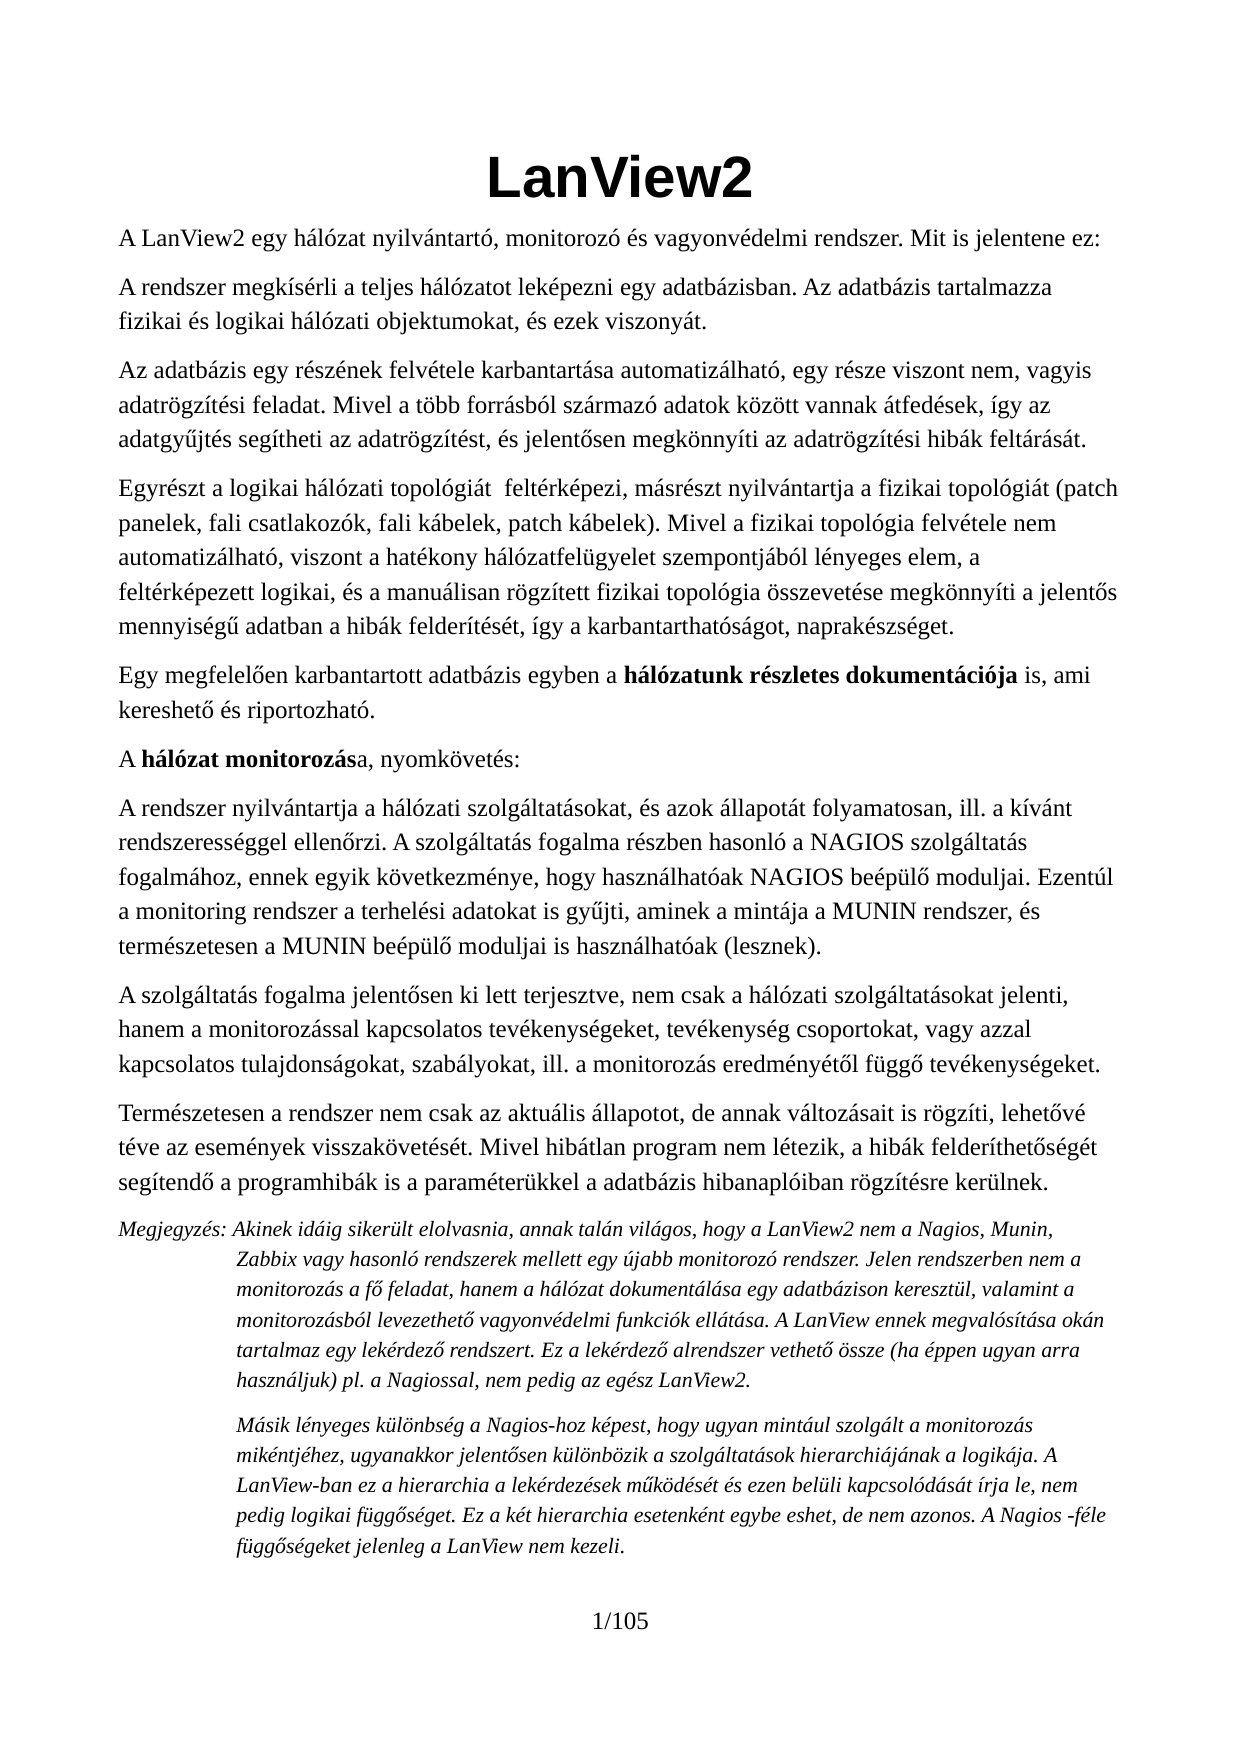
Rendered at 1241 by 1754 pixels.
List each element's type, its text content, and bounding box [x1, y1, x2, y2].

text A LanView2 egy hálózat nyilvántartó, monitorozó és vagyonvédelmi rendszer. Mit is jelentene ez: [118, 223, 1122, 251]
text A rendszer megkísérli a teljes hálózatot leképezni egy adatbázisban. Az adatbázis tartalmazza fizikai és logikai hálózati objektumokat, és ezek viszonyát. [118, 272, 1122, 335]
text A rendszer nyilvántartja a hálózati szolgáltatásokat, és azok állapotát folyamatosan, ill. a kívánt rendszerességgel ellenőrzi. A szolgáltatás fogalma részben hasonló a NAGIOS szolgáltatás fogalmához, ennek egyik következménye, hogy használhatóak NAGIOS beépülő moduljai. Ezentúl a monitoring rendszer a terhelési adatokat is gyűjti, aminek a mintája a MUNIN rendszer, és természetesen a MUNIN beépülő moduljai is használhatóak (lesznek). [118, 793, 1122, 959]
text Megjegyzés: Akinek idáig sikerült elolvasnia, annak talán világos, hogy a LanView2 nem a Nagios, Munin, Zabbix vagy hasonló rendszerek mellett egy újabb monitorozó rendszer. Jelen rendszerben nem a monitorozás a fő feladat, hanem a hálózat dokumentálása egy adatbázison keresztül, valamint a monitorozásból levezethető vagyonvédelmi funkciók ellátása. A LanView ennek megvalósítása okán tartalmaz egy lekérdező rendszert. Ez a lekérdező alrendszer vethető össze (ha éppen ugyan arra használjuk) pl. a Nagiossal, nem pedig az egész LanView2. [118, 1216, 1122, 1392]
title LanView2 [118, 143, 1122, 210]
text A szolgáltatás fogalma jelentősen ki lett terjesztve, nem csak a hálózati szolgáltatásokat jelenti, hanem a monitorozással kapcsolatos tevékenységeket, tevékenység csoportokat, vagy azzal kapcsolatos tulajdonságokat, szabályokat, ill. a monitorozás eredményétől függő tevékenységeket. [118, 980, 1122, 1078]
text Természetesen a rendszer nem csak az aktuális állapotot, de annak változásait is rögzíti, lehetővé téve az események visszakövetését. Mivel hibátlan program nem létezik, a hibák felderíthetőségét segítendő a programhibák is a paraméterükkel a adatbázis hibanaplóiban rögzítésre kerülnek. [118, 1098, 1122, 1196]
text Az adatbázis egy részének felvétele karbantartása automatizálható, egy része viszont nem, vagyis adatrögzítési feladat. Mivel a több forrásból származó adatok között vannak átfedések, így az adatgyűjtés segítheti az adatrögzítést, és jelentősen megkönnyíti az adatrögzítési hibák feltárását. [118, 355, 1122, 453]
text Egy megfelelően karbantartott adatbázis egyben a hálózatunk részletes dokumentációja is, ami kereshető és riportozható. [118, 660, 1122, 723]
text Másik lényeges különbség a Nagios-hoz képest, hogy ugyan mintául szolgált a monitorozás mikéntjéhez, ugyanakkor jelentősen különbözik a szolgáltatások hierarchiájának a logikája. A LanView-ban ez a hierarchia a lekérdezések működését és ezen belüli kapcsolódását írja le, nem pedig logikai függőséget. Ez a két hierarchia esetenként egybe eshet, de nem azonos. A Nagios -féle függőségeket jelenleg a LanView nem kezeli. [118, 1412, 1122, 1558]
text Egyrészt a logikai hálózati topológiát feltérképezi, másrészt nyilvántartja a fizikai topológiát (patch panelek, fali csatlakozók, fali kábelek, patch kábelek). Mivel a fizikai topológia felvétele nem automatizálható, viszont a hatékony hálózatfelügyelet szempontjából lényeges elem, a feltérképezett logikai, és a manuálisan rögzített fizikai topológia összevetése megkönnyíti a jelentős mennyiségű adatban a hibák felderítését, így a karbantarthatóságot, naprakészséget. [118, 473, 1122, 640]
text A hálózat monitorozása, nyomkövetés: [118, 744, 1122, 773]
